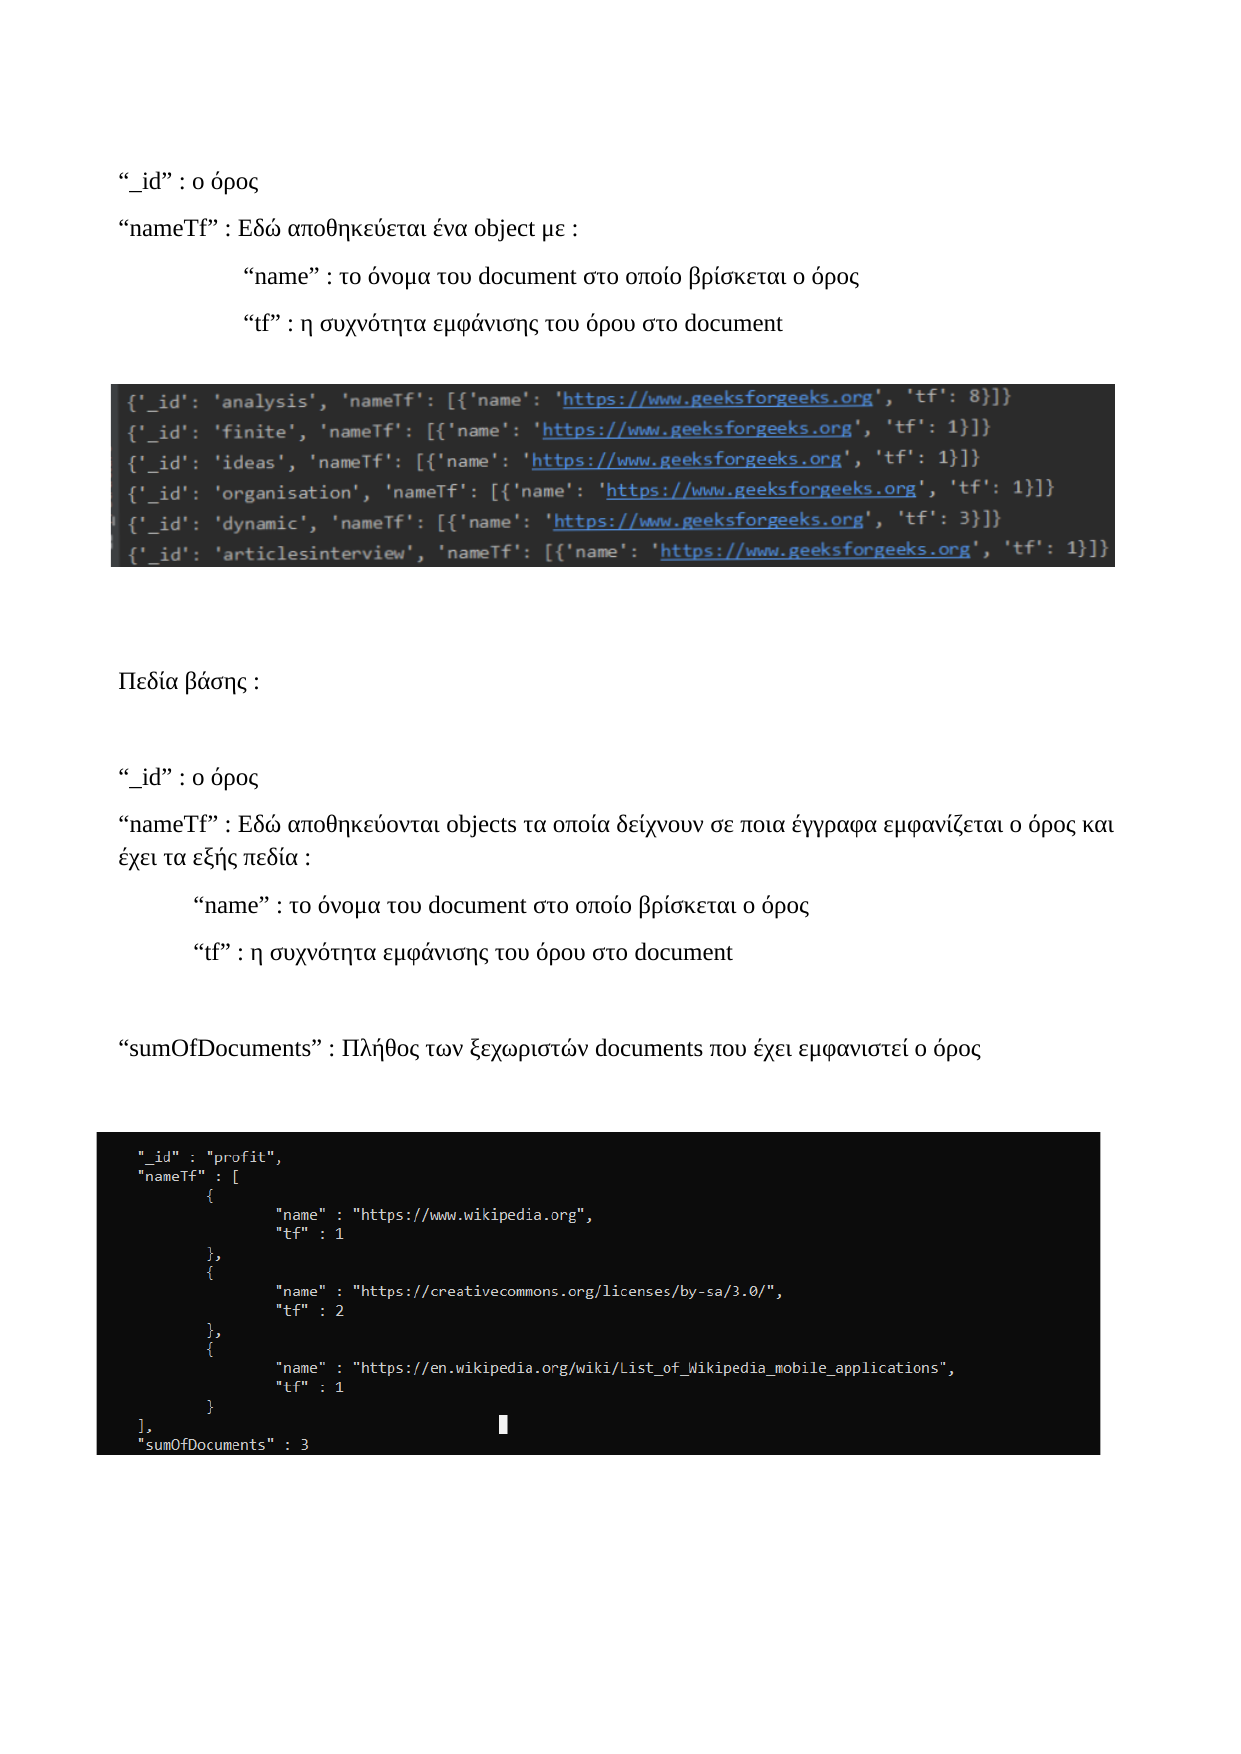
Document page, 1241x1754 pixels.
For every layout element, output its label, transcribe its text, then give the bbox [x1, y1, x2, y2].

text “sumOfDocuments” : Πλήθος των ξεχωριστών documents που έχει εμφανιστεί ο όρος [118, 1033, 1122, 1061]
text “name” : το όνομα του document στο οποίο βρίσκεται ο όρος [118, 890, 1122, 919]
text “_id” : ο όρος [118, 166, 1122, 194]
text “_id” : ο όρος [118, 762, 1122, 790]
picture [96, 1132, 1101, 1455]
text “tf” : η συχνότητα εμφάνισης του όρου στο document [118, 937, 1122, 966]
text “tf” : η συχνότητα εμφάνισης του όρου στο document [118, 308, 1122, 337]
text “nameTf” : Εδώ αποθηκεύονται objects τα οποία δείχνουν σε ποια έγγραφα εμφανίζεται ο όρος και έχει τα εξής πεδία : [118, 809, 1122, 871]
text Πεδία βάσης : [118, 666, 1122, 695]
text “nameTf” : Εδώ αποθηκεύεται ένα object με : [118, 213, 1122, 242]
text “name” : το όνομα του document στο οποίο βρίσκεται ο όρος [118, 261, 1122, 290]
picture [110, 384, 1115, 567]
